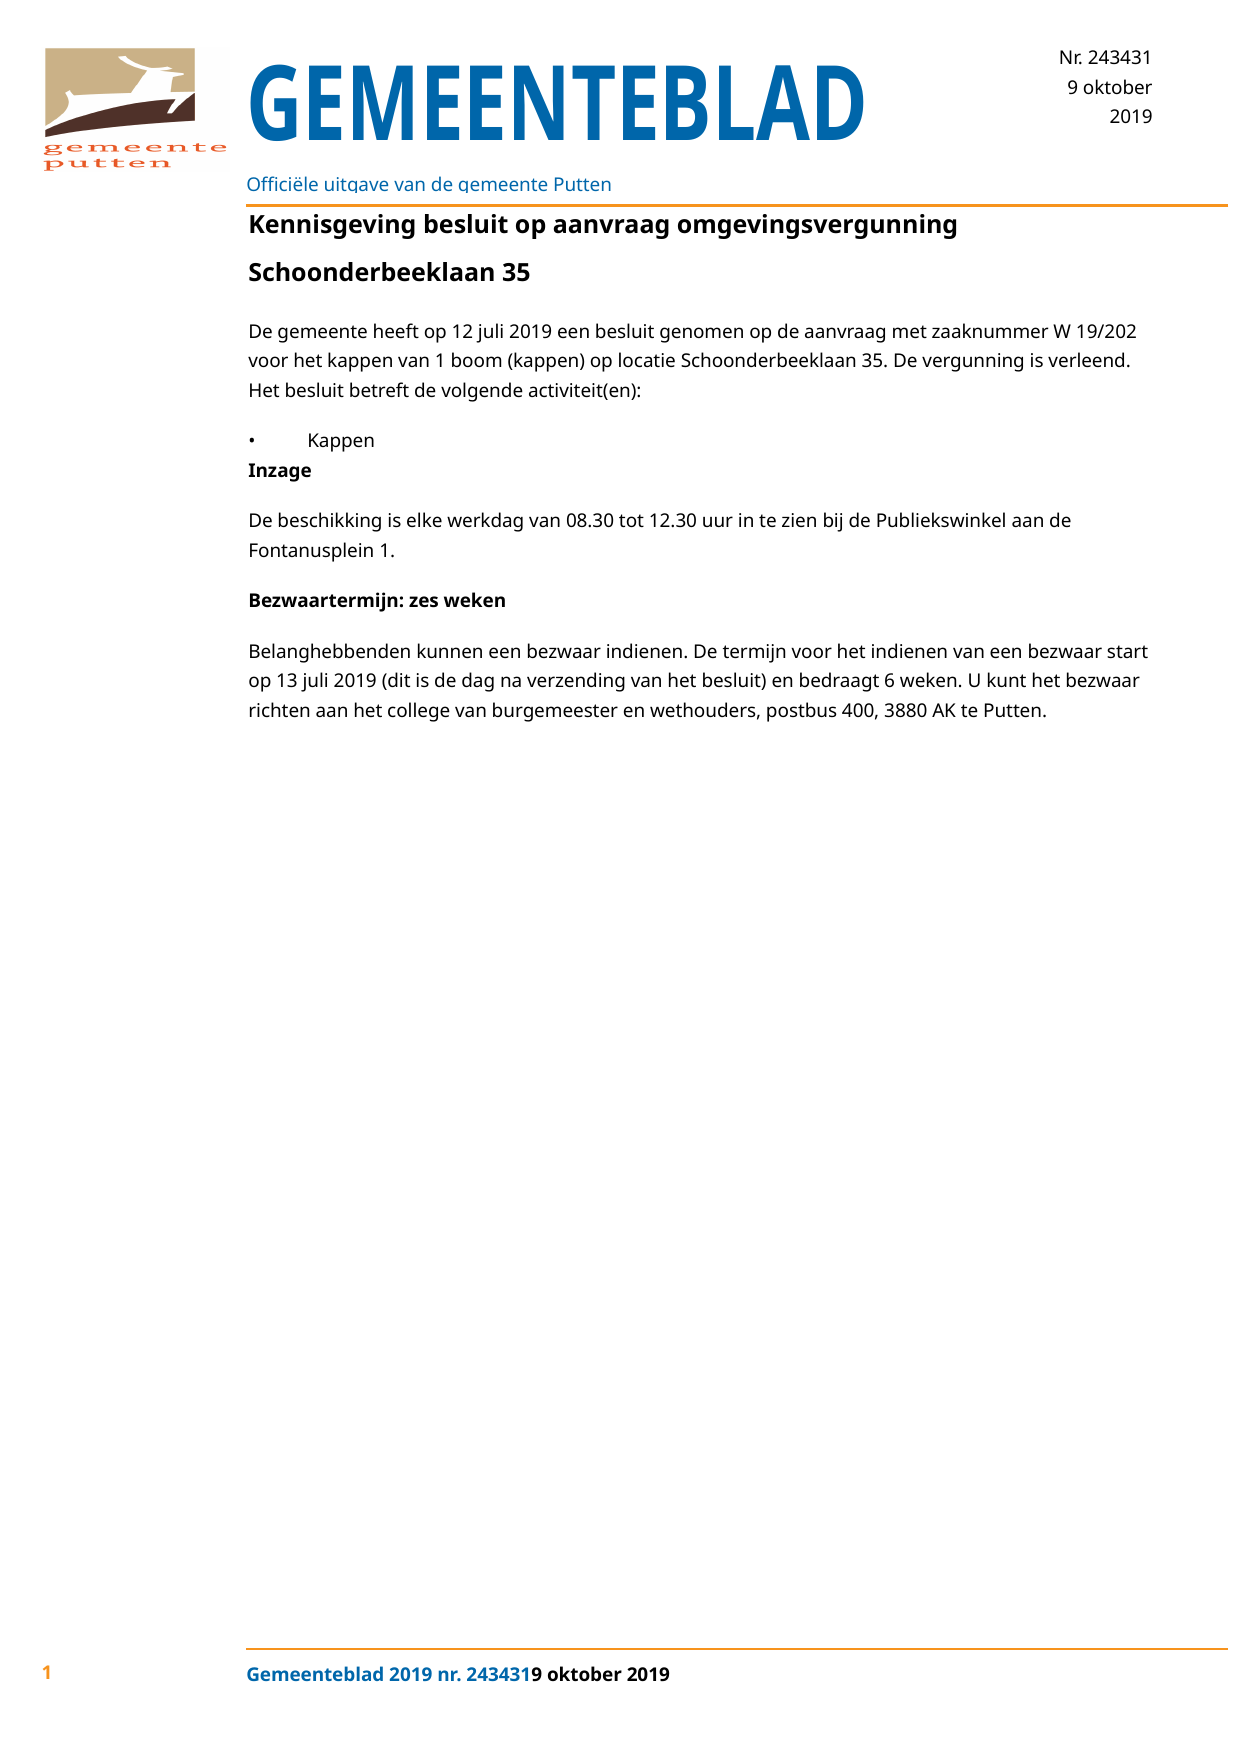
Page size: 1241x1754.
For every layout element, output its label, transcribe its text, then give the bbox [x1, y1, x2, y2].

text Kennisgeving besluit op aanvraag omgevingsvergunning Schoonderbeeklaan 35 [248, 207, 1152, 288]
text De beschikking is elke werkdag van 08.30 tot 12.30 uur in te zien bij de Publiekswinkel aan de Fontanusplein 1. [248, 507, 1152, 563]
text De gemeente heeft op 12 juli 2019 een besluit genomen op de aanvraag met zaaknummer W 19/202 voor het kappen van 1 boom (kappen) op locatie Schoonderbeeklaan 35. De vergunning is verleend. Het besluit betreft de volgende activiteit(en): [248, 318, 1152, 403]
picture [41, 47, 231, 172]
text Bezwaartermijn: zes weken [248, 587, 1152, 613]
list Kappen [248, 427, 1152, 453]
text Belanghebbenden kunnen een bezwaar indienen. De termijn voor het indienen van een bezwaar start op 13 juli 2019 (dit is de dag na verzending van het besluit) en bedraagt 6 weken. U kunt het bezwaar richten aan het college van burgemeester en wethouders, postbus 400, 3880 AK te Putten. [248, 638, 1152, 723]
text Inzage [248, 457, 1152, 483]
